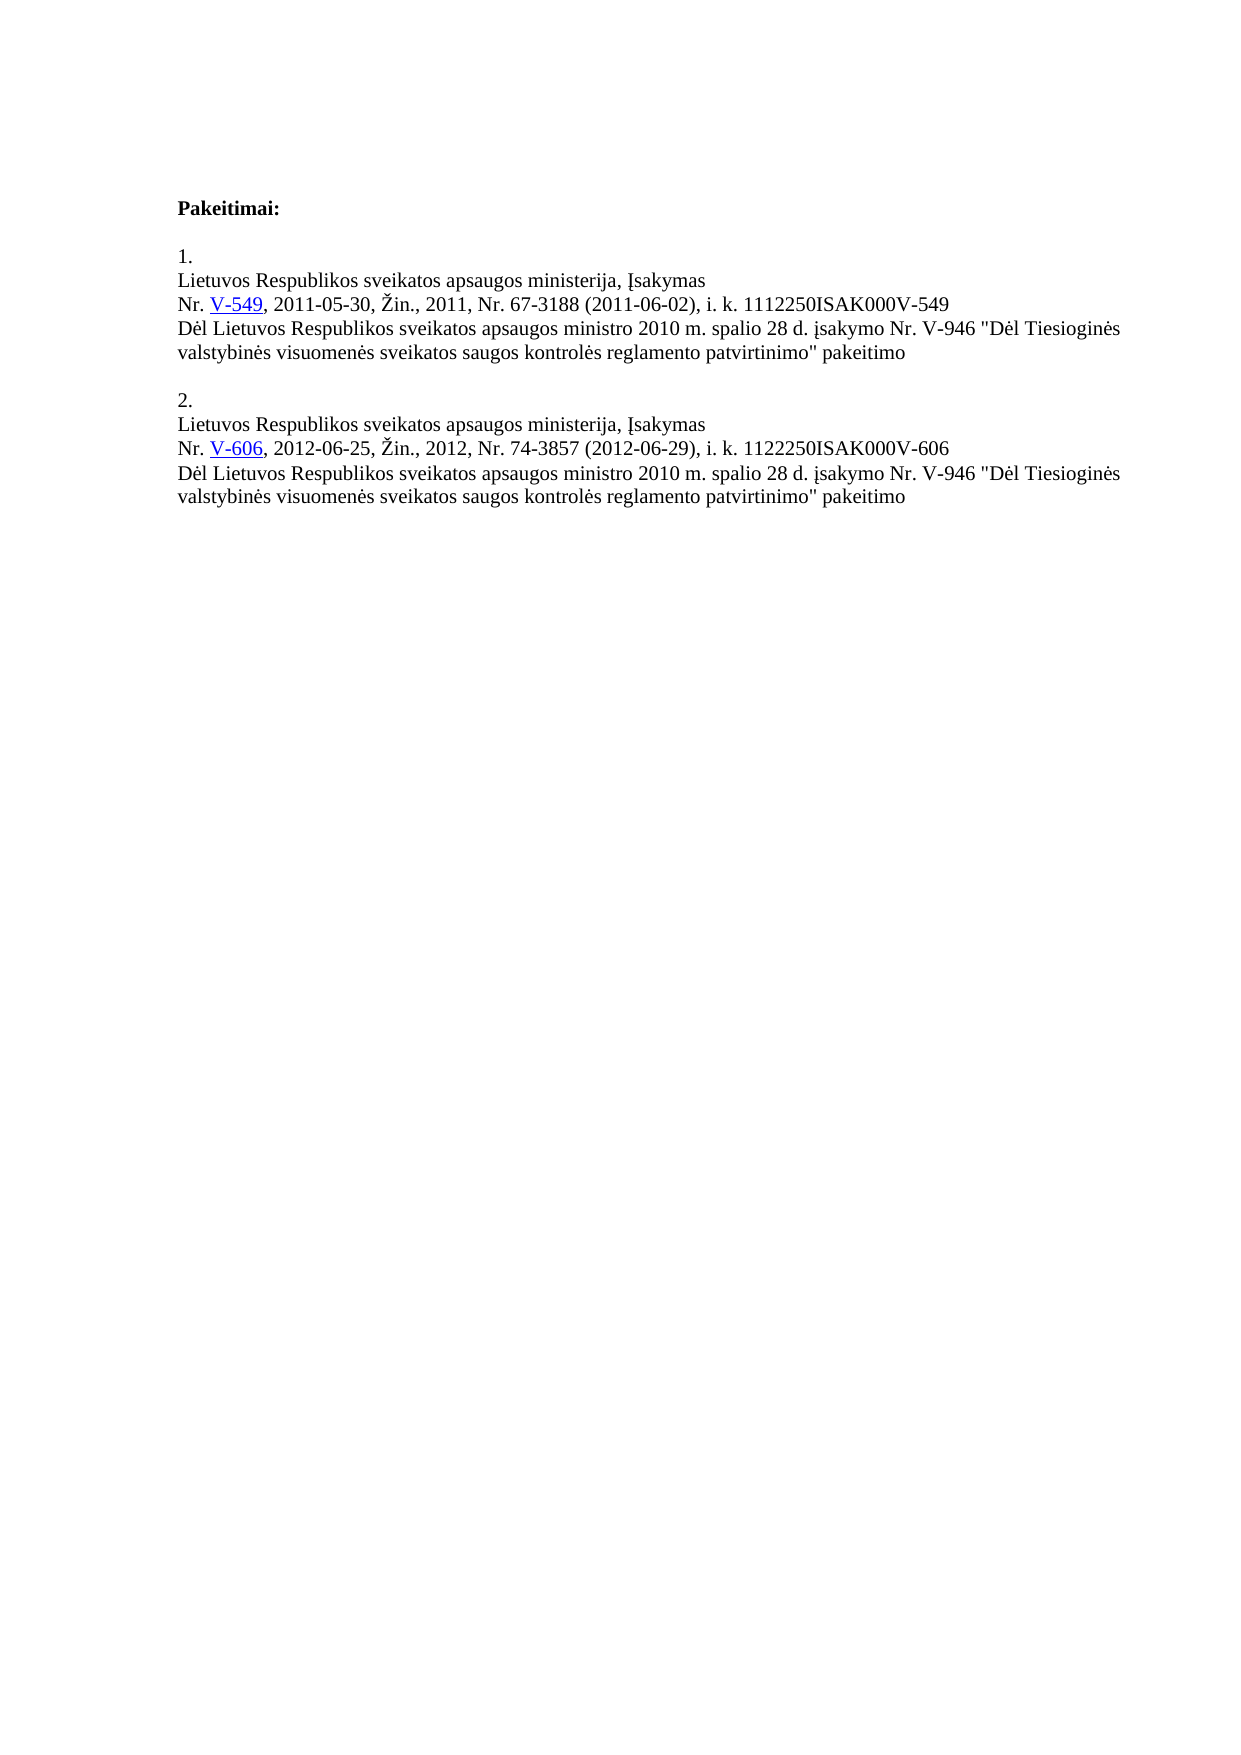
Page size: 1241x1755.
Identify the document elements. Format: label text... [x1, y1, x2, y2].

text Nr. V-549, 2011-05-30, Žin., 2011, Nr. 67-3188 (2011-06-02), i. k. 1112250ISAK000V-549 [177, 292, 1122, 316]
text Dėl Lietuvos Respublikos sveikatos apsaugos ministro 2010 m. spalio 28 d. įsakymo Nr. V-946 "Dėl Tiesioginės valstybinės visuomenės sveikatos saugos kontrolės reglamento patvirtinimo" pakeitimo [177, 460, 1122, 508]
text 1. [177, 244, 1122, 268]
text 2. [177, 388, 1122, 412]
text Nr. V-606, 2012-06-25, Žin., 2012, Nr. 74-3857 (2012-06-29), i. k. 1122250ISAK000V-606 [177, 436, 1122, 460]
text Dėl Lietuvos Respublikos sveikatos apsaugos ministro 2010 m. spalio 28 d. įsakymo Nr. V-946 "Dėl Tiesioginės valstybinės visuomenės sveikatos saugos kontrolės reglamento patvirtinimo" pakeitimo [177, 316, 1122, 364]
text Lietuvos Respublikos sveikatos apsaugos ministerija, Įsakymas [177, 268, 1122, 292]
text Pakeitimai: [177, 196, 1122, 220]
text Lietuvos Respublikos sveikatos apsaugos ministerija, Įsakymas [177, 412, 1122, 436]
